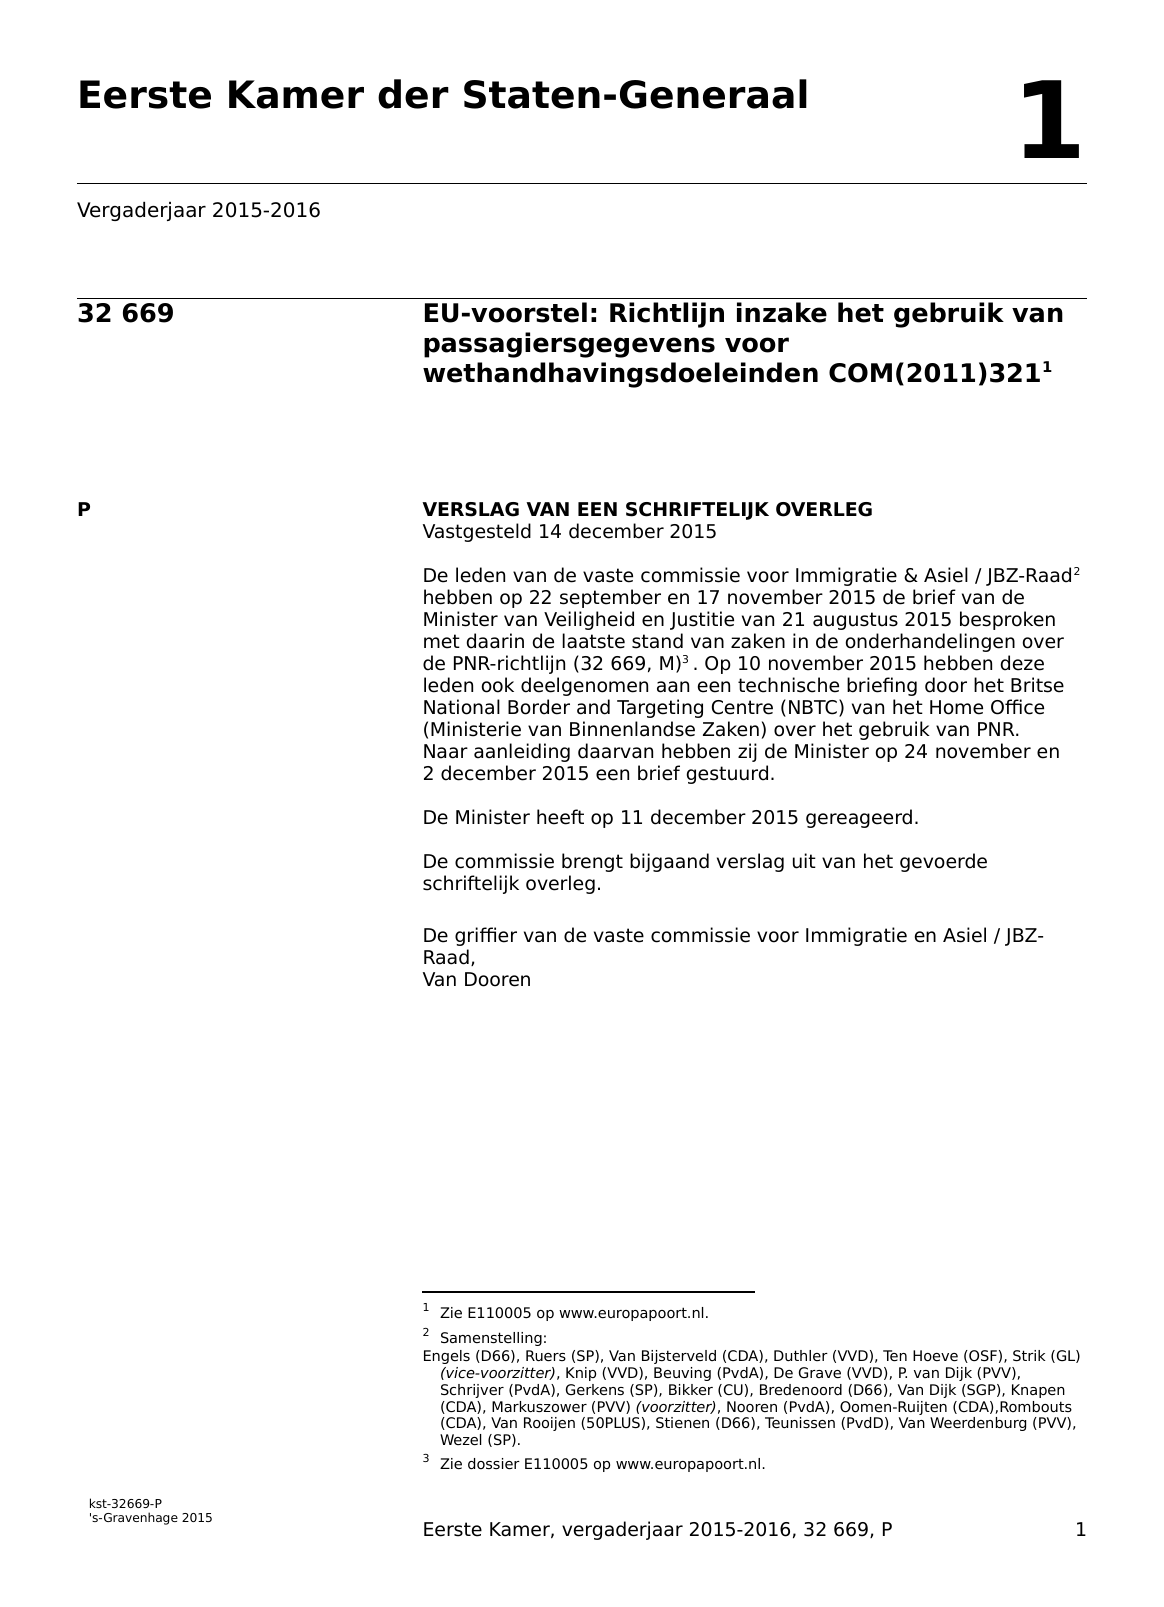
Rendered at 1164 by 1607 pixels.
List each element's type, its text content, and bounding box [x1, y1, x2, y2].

text Zie E110005 op www.europapoort.nl. [422, 1301, 1087, 1323]
table_header Eerste Kamer der Staten-Generaal [77, 59, 886, 183]
text Samenstelling: [422, 1326, 1087, 1348]
text De leden van de vaste commissie voor Immigratie & Asiel / JBZ-Raad hebben op 22 september en 17 november 2015 de brief van de Minister van Veiligheid en Justitie van 21 augustus 2015 besproken met daarin de laatste stand van zaken in de onderhandelingen over de PNR-richtlijn (32 669, M). Op 10 november 2015 hebben deze leden ook deelgenomen aan een technische briefing door het Britse National Border and Targeting Centre (NBTC) van het Home Office (Ministerie van Binnenlandse Zaken) over het gebruik van PNR. [422, 565, 1087, 741]
text Engels (D66), Ruers (SP), Van Bijsterveld (CDA), Duthler (VVD), Ten Hoeve (OSF), Strik (GL) (vice-voorzitter), Knip (VVD), Beuving (PvdA), De Grave (VVD), P. van Dijk (PVV), Schrijver (PvdA), Gerkens (SP), Bikker (CU), Bredenoord (D66), Van Dijk (SGP), Knapen (CDA), Markuszower (PVV) (voorzitter), Nooren (PvdA), Oomen-Ruijten (CDA),Rombouts (CDA), Van Rooijen (50PLUS), Stienen (D66), Teunissen (PvdD), Van Weerdenburg (PVV), Wezel (SP). [422, 1348, 1087, 1449]
text De commissie brengt bijgaand verslag uit van het gevoerde schriftelijk overleg. [422, 851, 1087, 895]
subtitle 32 669 EU-voorstel: Richtlijn inzake het gebruik van passagiersgegevens voor wethandhavingsdoeleinden COM(2011)321 [77, 299, 1087, 388]
table_cell Vergaderjaar 2015-2016 [77, 184, 1087, 298]
text Vastgesteld 14 december 2015 [422, 521, 1087, 543]
text kst-32669-P [88, 1497, 323, 1511]
text De griffier van de vaste commissie voor Immigratie en Asiel / JBZ-Raad, Van Dooren [422, 925, 1087, 991]
text Naar aanleiding daarvan hebben zij de Minister op 24 november en 2 december 2015 een brief gestuurd. [422, 741, 1087, 785]
text De Minister heeft op 11 december 2015 gereageerd. [422, 807, 1087, 829]
text Zie dossier E110005 op www.europapoort.nl. [422, 1452, 1087, 1474]
subtitle P VERSLAG VAN EEN SCHRIFTELIJK OVERLEG [77, 499, 1087, 521]
table_header 1 [886, 59, 1087, 183]
text 's-Gravenhage 2015 [88, 1511, 323, 1525]
